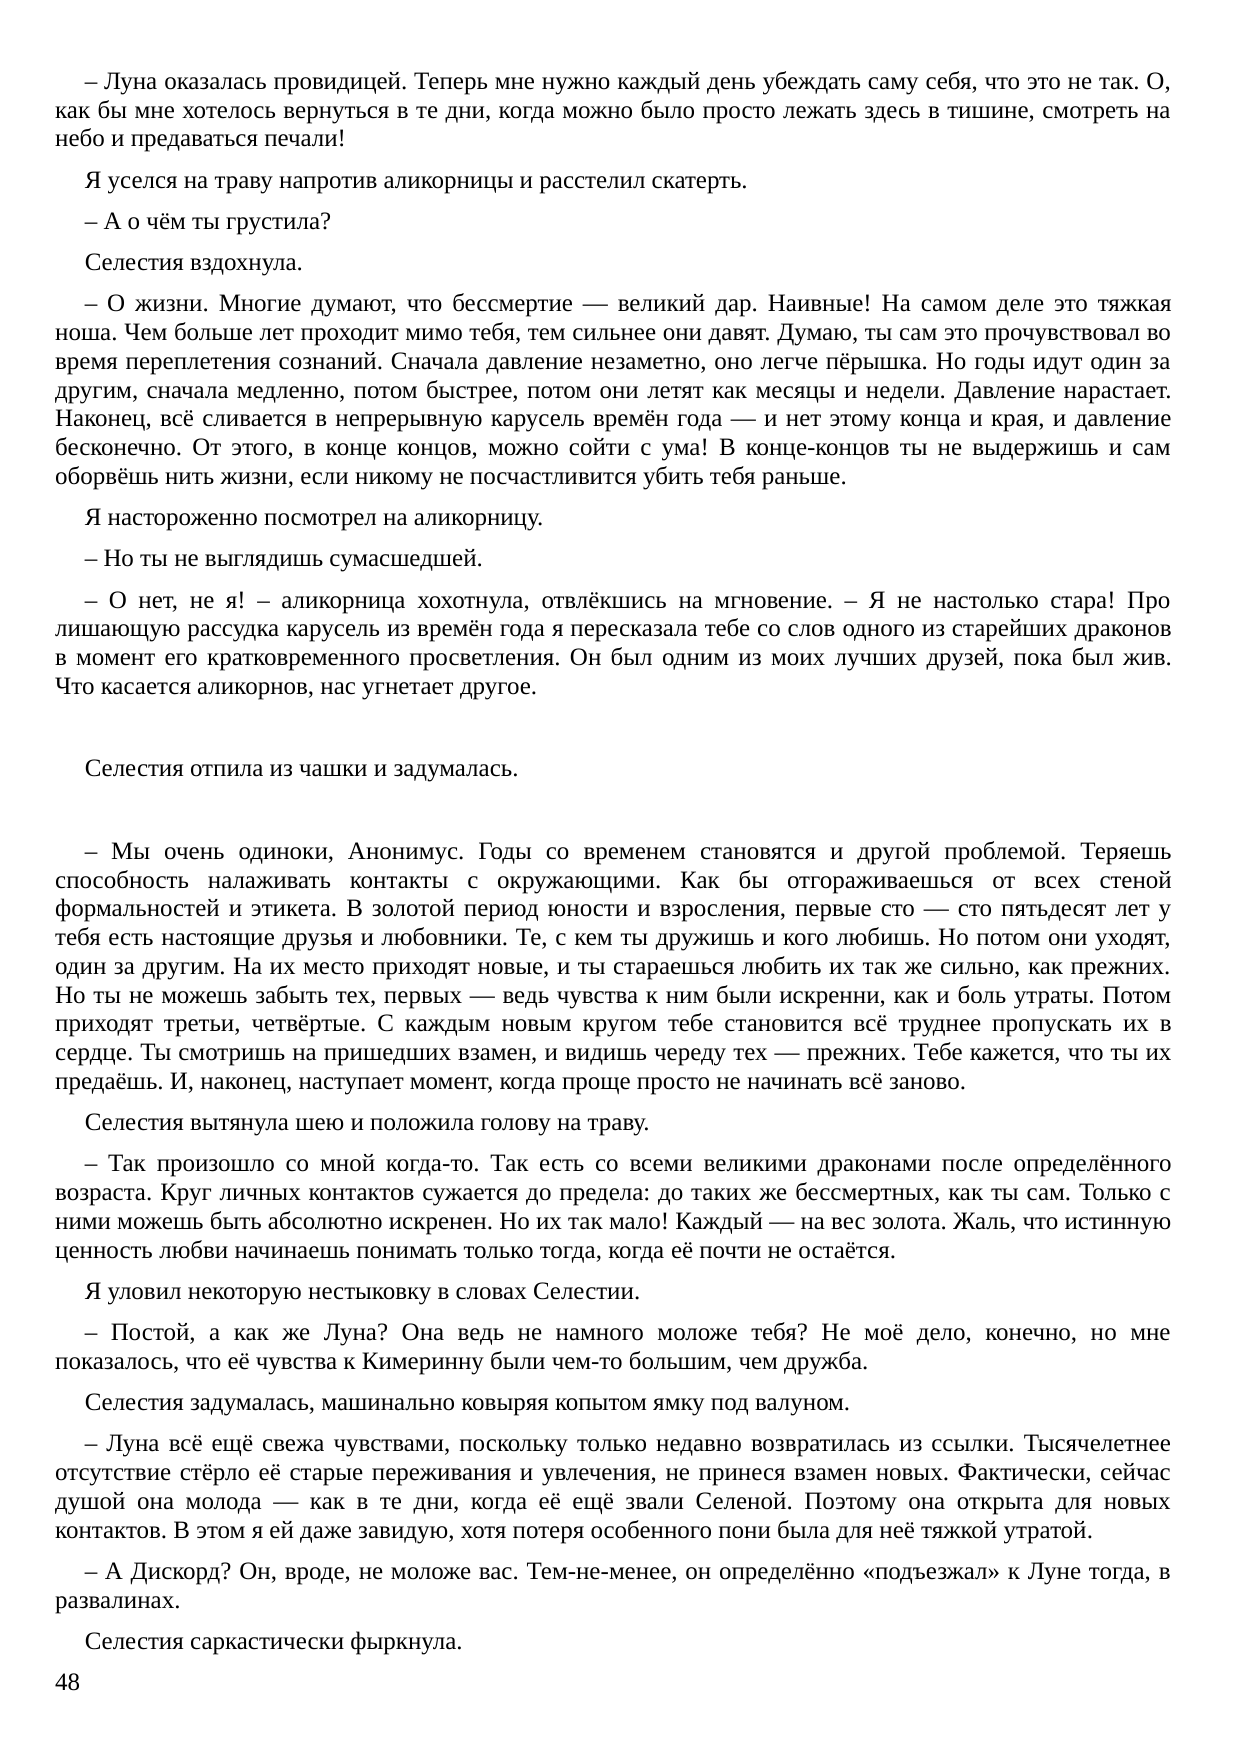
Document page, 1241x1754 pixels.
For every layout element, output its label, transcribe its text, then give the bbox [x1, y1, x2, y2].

text Селестия задумалась, машинально ковыряя копытом ямку под валуном. [55, 1387, 1173, 1416]
text – Но ты не выглядишь сумасшедшей. [55, 543, 1173, 572]
text Селестия отпила из чашки и задумалась. [55, 753, 1173, 782]
text Я настороженно посмотрел на аликорницу. [55, 502, 1173, 531]
text – Луна оказалась провидицей. Теперь мне нужно каждый день убеждать саму себя, что это не так. О, как бы мне хотелось вернуться в те дни, когда можно было просто лежать здесь в тишине, смотреть на небо и предаваться печали! [55, 66, 1173, 152]
text – Постой, а как же Луна? Она ведь не намного моложе тебя? Не моё дело, конечно, но мне показалось, что её чувства к Кимеринну были чем-то большим, чем дружба. [55, 1317, 1173, 1375]
text – А Дискорд? Он, вроде, не моложе вас. Тем-не-менее, он определённо «подъезжал» к Луне тогда, в развалинах. [55, 1556, 1173, 1613]
text – О жизни. Многие думают, что бессмертие — великий дар. Наивные! На самом деле это тяжкая ноша. Чем больше лет проходит мимо тебя, тем сильнее они давят. Думаю, ты сам это прочувствовал во время переплетения сознаний. Сначала давление незаметно, оно легче пёрышка. Но годы идут один за другим, сначала медленно, потом быстрее, потом они летят как месяцы и недели. Давление нарастает. Наконец, всё сливается в непрерывную карусель времён года — и нет этому конца и края, и давление бесконечно. От этого, в конце концов, можно сойти с ума! В конце-концов ты не выдержишь и сам оборвёшь нить жизни, если никому не посчастливится убить тебя раньше. [55, 288, 1173, 490]
text – О нет, не я! – аликорница хохотнула, отвлёкшись на мгновение. – Я не настолько стара! Про лишающую рассудка карусель из времён года я пересказала тебе со слов одного из старейших драконов в момент его кратковременного просветления. Он был одним из моих лучших друзей, пока был жив. Что касается аликорнов, нас угнетает другое. [55, 585, 1173, 700]
text Селестия вытянула шею и положила голову на траву. [55, 1107, 1173, 1136]
text Я уловил некоторую нестыковку в словах Селестии. [55, 1276, 1173, 1305]
text Селестия вздохнула. [55, 247, 1173, 276]
text – А о чём ты грустила? [55, 206, 1173, 235]
text Я уселся на траву напротив аликорницы и расстелил скатерть. [55, 165, 1173, 193]
text Селестия саркастически фыркнула. [55, 1626, 1173, 1655]
text – Так произошло со мной когда-то. Так есть со всеми великими драконами после определённого возраста. Круг личных контактов сужается до предела: до таких же бессмертных, как ты сам. Только с ними можешь быть абсолютно искренен. Но их так мало! Каждый — на вес золота. Жаль, что истинную ценность любви начинаешь понимать только тогда, когда её почти не остаётся. [55, 1148, 1173, 1263]
text – Мы очень одиноки, Анонимус. Годы со временем становятся и другой проблемой. Теряешь способность налаживать контакты с окружающими. Как бы отгораживаешься от всех стеной формальностей и этикета. В золотой период юности и взросления, первые сто — сто пятьдесят лет у тебя есть настоящие друзья и любовники. Те, с кем ты дружишь и кого любишь. Но потом они уходят, один за другим. На их место приходят новые, и ты стараешься любить их так же сильно, как прежних. Но ты не можешь забыть тех, первых — ведь чувства к ним были искренни, как и боль утраты. Потом приходят третьи, четвёртые. С каждым новым кругом тебе становится всё труднее пропускать их в сердце. Ты смотришь на пришедших взамен, и видишь череду тех — прежних. Тебе кажется, что ты их предаёшь. И, наконец, наступает момент, когда проще просто не начинать всё заново. [55, 836, 1173, 1095]
text – Луна всё ещё свежа чувствами, поскольку только недавно возвратилась из ссылки. Тысячелетнее отсутствие стёрло её старые переживания и увлечения, не принеся взамен новых. Фактически, сейчас душой она молода — как в те дни, когда её ещё звали Селеной. Поэтому она открыта для новых контактов. В этом я ей даже завидую, хотя потеря особенного пони была для неё тяжкой утратой. [55, 1428, 1173, 1543]
